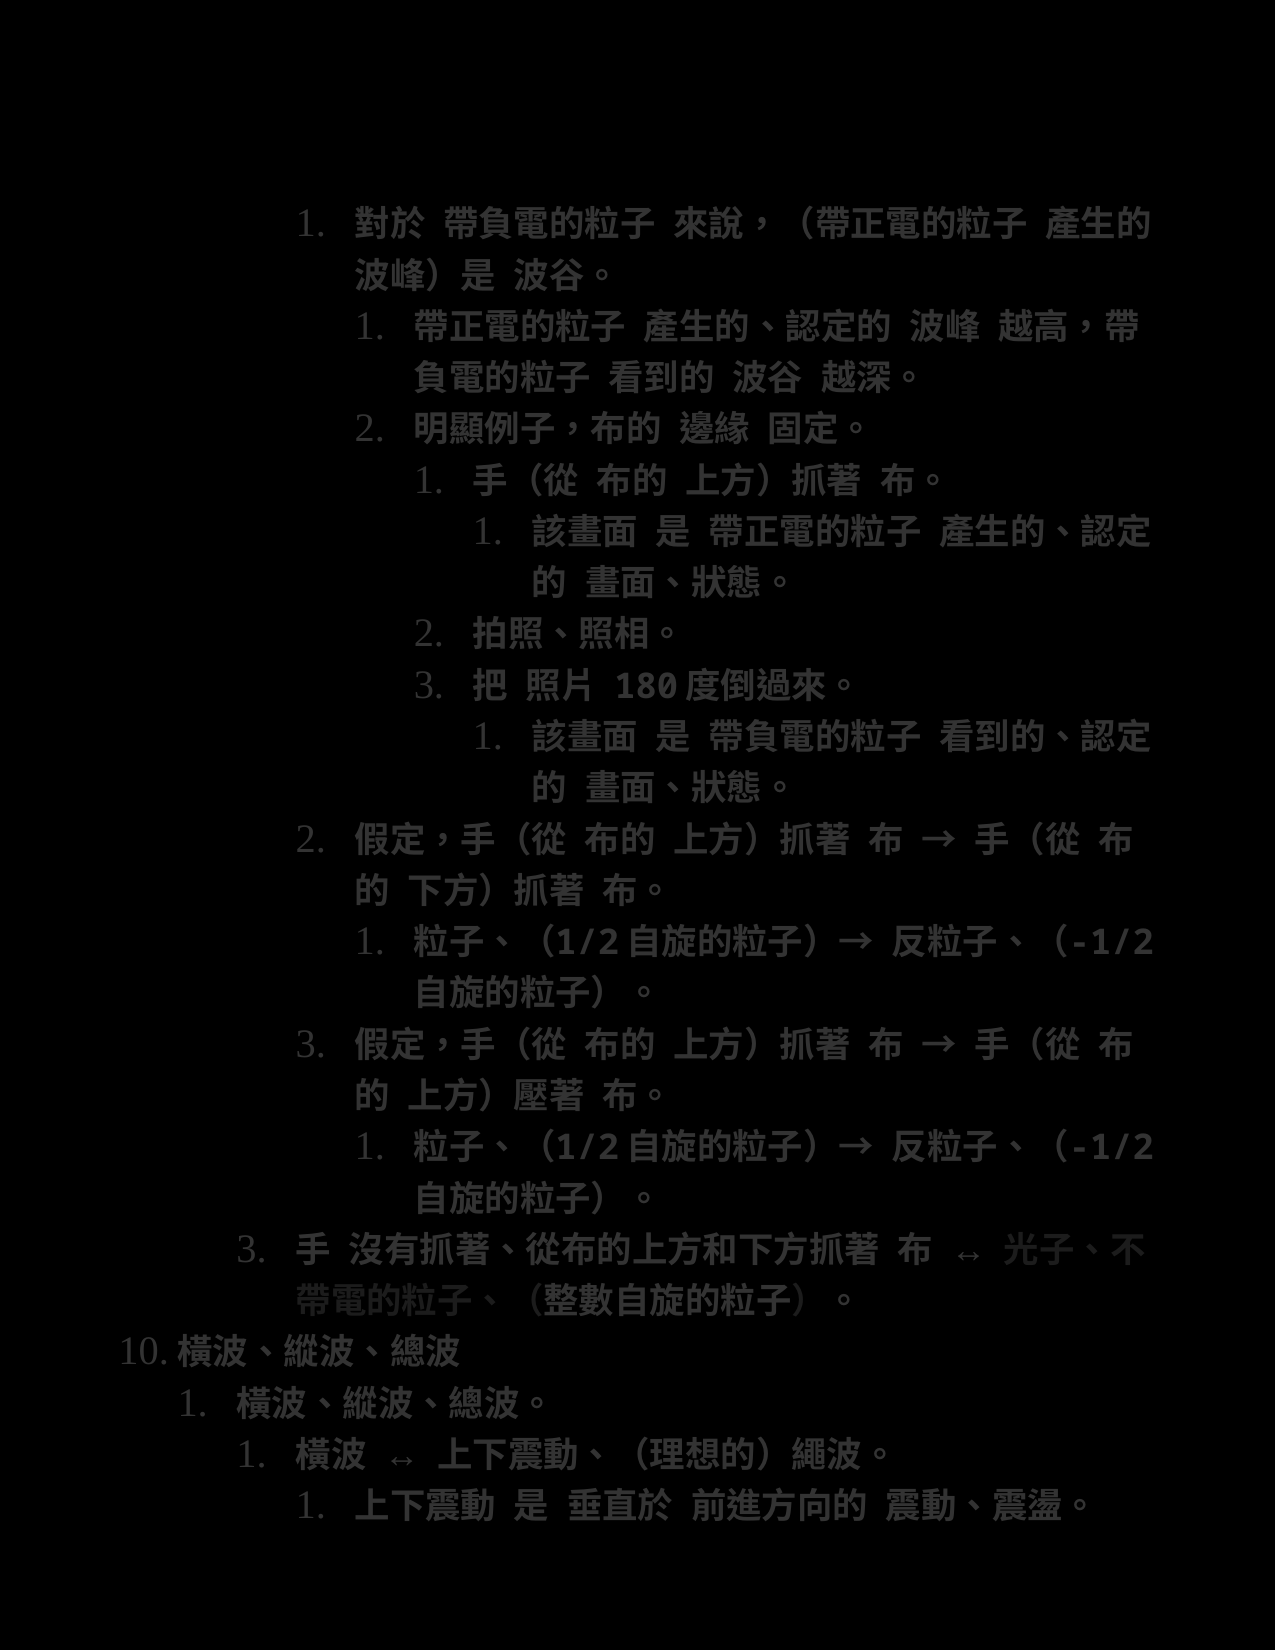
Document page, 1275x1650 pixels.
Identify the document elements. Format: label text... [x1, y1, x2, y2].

list 粒子、（1/2自旋的粒子）→ 反粒子、（-1/2自旋的粒子）。 [354, 1118, 1157, 1221]
list 對於 帶負電的粒子 來說，（帶正電的粒子 產生的 波峰）是 波谷。 [295, 196, 1157, 298]
list 該畫面 是 帶正電的粒子 產生的、認定的 畫面、狀態。 [472, 503, 1157, 606]
list 拍照、照相。 [413, 606, 1157, 657]
list 橫波 ↔ 上下震動、（理想的）繩波。 [236, 1426, 1157, 1477]
list 假定，手（從 布的 上方）抓著 布 → 手（從 布的 上方）壓著 布。 [295, 1016, 1157, 1118]
list 上下震動 是 垂直於 前進方向的 震動、震盪。 [295, 1477, 1157, 1529]
list 橫波、縱波、總波 [118, 1324, 1157, 1375]
list 帶正電的粒子 產生的、認定的 波峰 越高，帶負電的粒子 看到的 波谷 越深。 [354, 298, 1157, 401]
list 假定，手（從 布的 上方）抓著 布 → 手（從 布的 下方）抓著 布。 [295, 811, 1157, 913]
list 該畫面 是 帶負電的粒子 看到的、認定的 畫面、狀態。 [472, 708, 1157, 811]
list 橫波、縱波、總波。 [177, 1375, 1157, 1426]
list 手（從 布的 上方）抓著 布。 [413, 452, 1157, 503]
list 粒子、（1/2自旋的粒子）→ 反粒子、（-1/2自旋的粒子）。 [354, 913, 1157, 1016]
list 明顯例子，布的 邊緣 固定。 [354, 401, 1157, 452]
list 把 照片 180度倒過來。 [413, 657, 1157, 708]
list 手 沒有抓著、從布的上方和下方抓著 布 ↔ 光子、不帶電的粒子、（整數自旋的粒子）。 [236, 1221, 1157, 1324]
